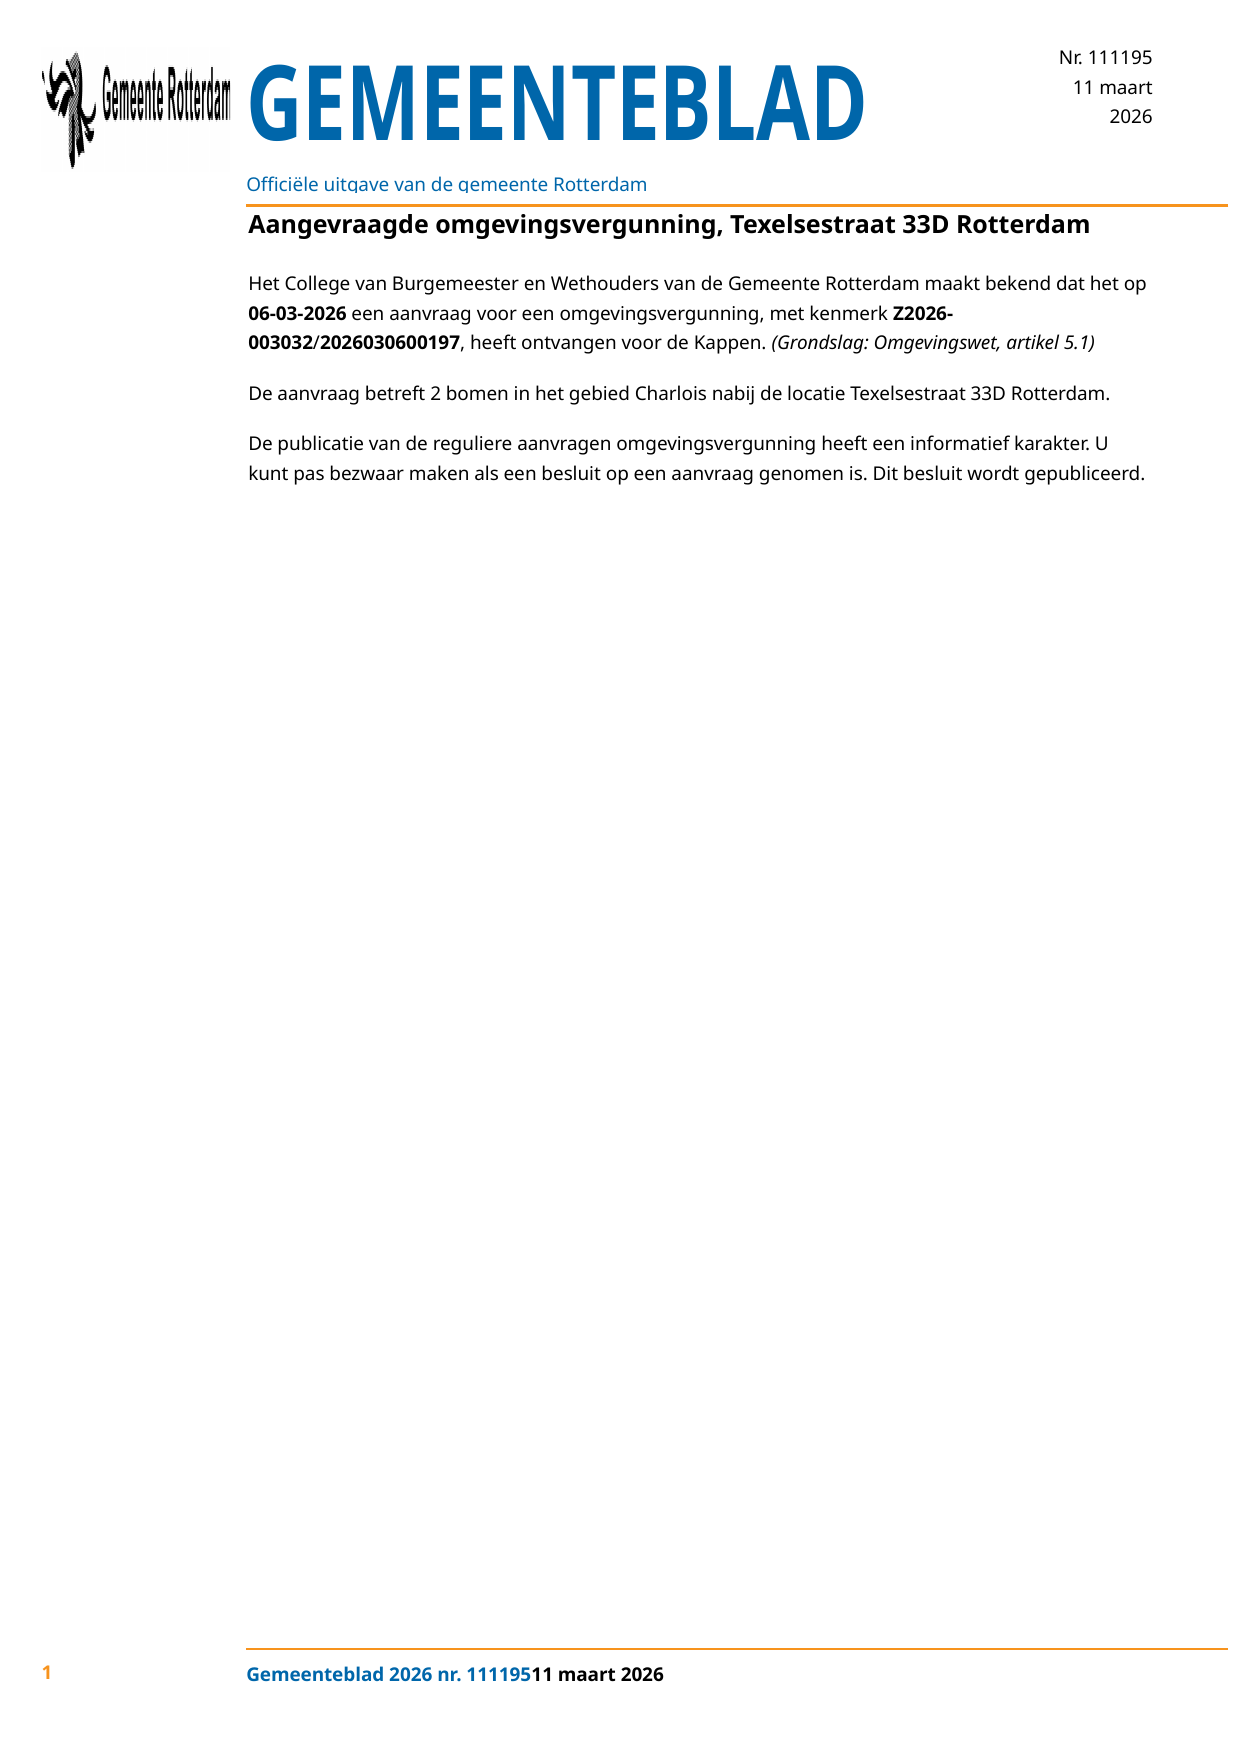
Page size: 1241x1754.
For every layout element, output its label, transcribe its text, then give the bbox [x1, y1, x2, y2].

text De aanvraag betreft 2 bomen in het gebied Charlois nabij de locatie Texelsestraat 33D Rotterdam. [248, 380, 1152, 406]
picture [41, 47, 231, 172]
text Aangevraagde omgevingsvergunning, Texelsestraat 33D Rotterdam [248, 207, 1152, 241]
text De publicatie van de reguliere aanvragen omgevingsvergunning heeft een informatief karakter. U kunt pas bezwaar maken als een besluit op een aanvraag genomen is. Dit besluit wordt gepubliceerd. [248, 430, 1152, 486]
text Het College van Burgemeester en Wethouders van de Gemeente Rotterdam maakt bekend dat het op 06-03-2026 een aanvraag voor een omgevingsvergunning, met kenmerk Z2026-003032/2026030600197, heeft ontvangen voor de Kappen. (Grondslag: Omgevingswet, artikel 5.1) [248, 270, 1152, 355]
